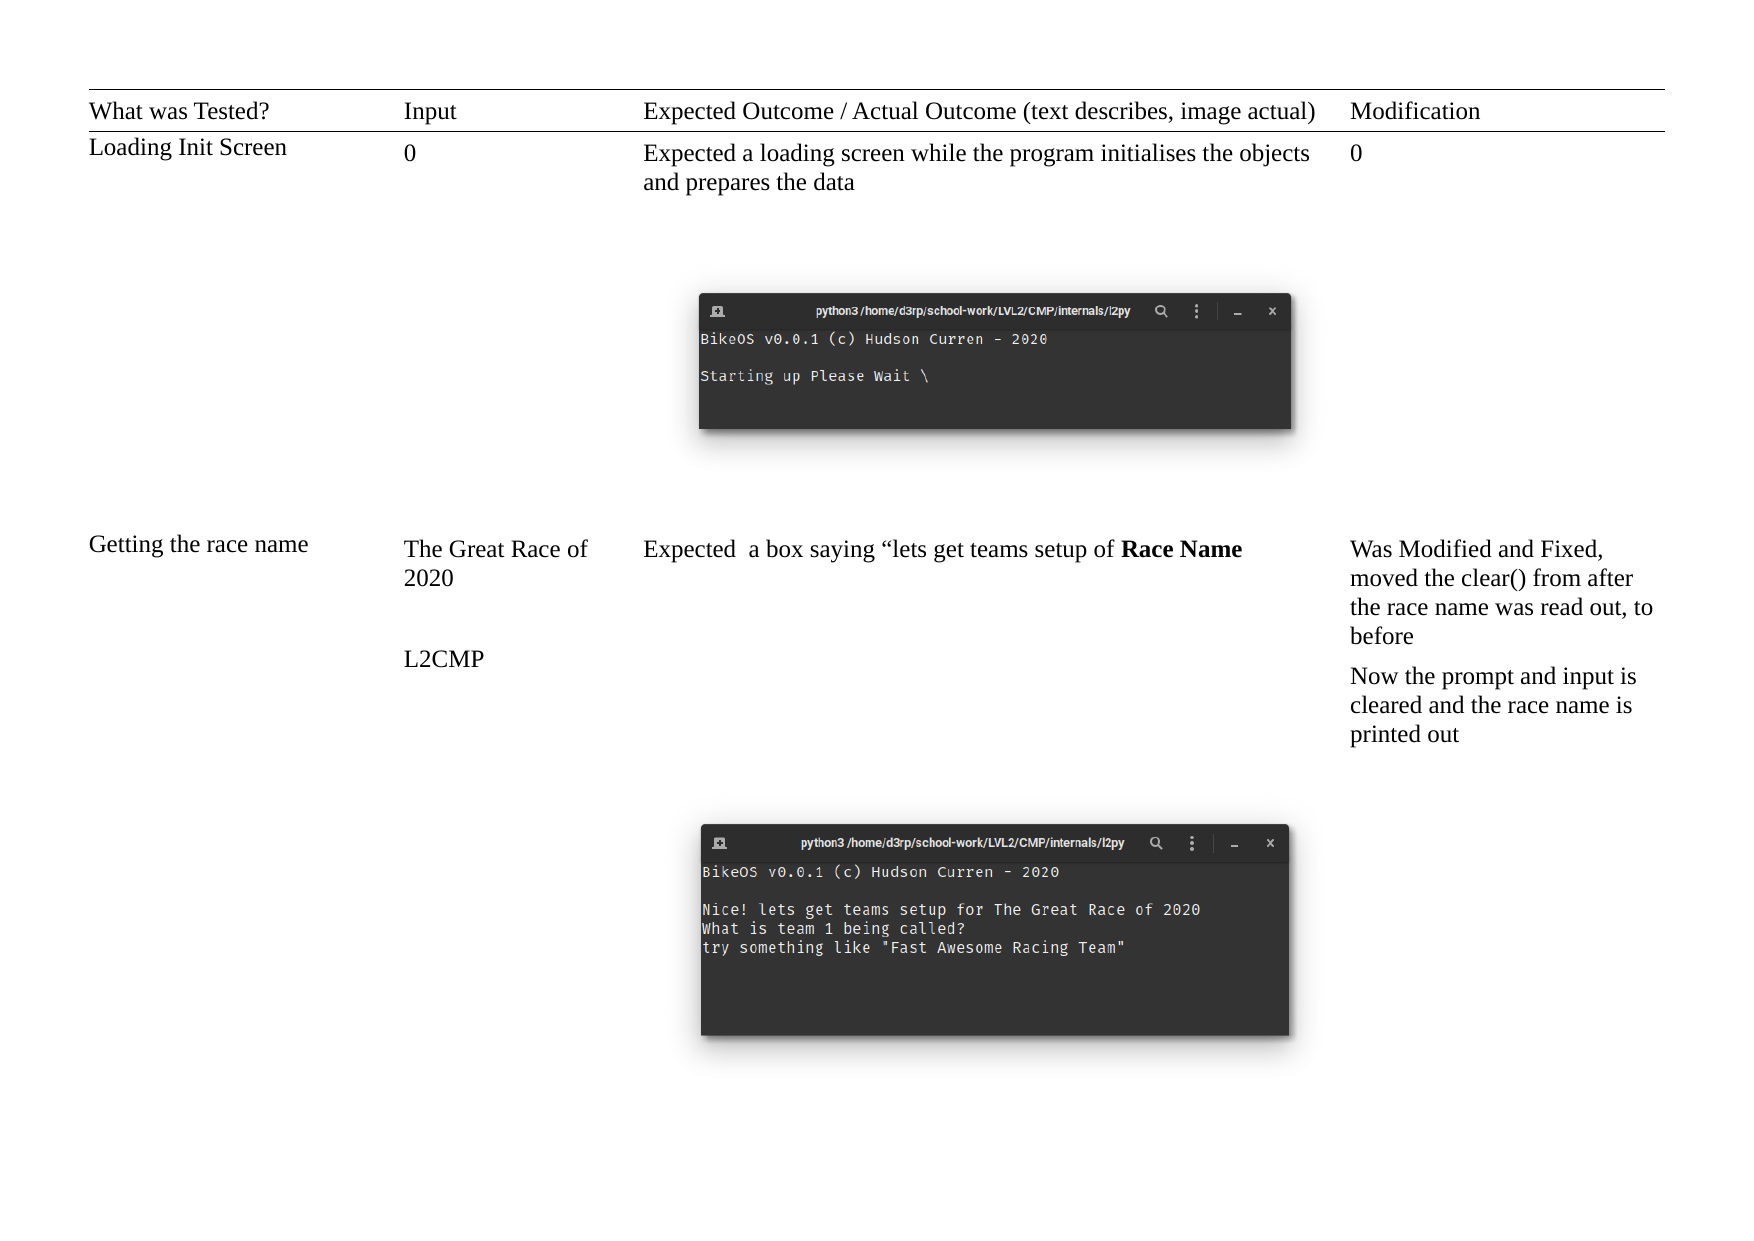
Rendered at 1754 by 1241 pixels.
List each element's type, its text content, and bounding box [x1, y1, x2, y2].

table_header Modification [1350, 90, 1665, 131]
picture [643, 242, 1350, 494]
table_cell Was Modified and Fixed, moved the clear() from after the race name was read out, to before Now the prompt and input is cleared and the race name is printed out [1350, 529, 1665, 1136]
table_cell [643, 1102, 1350, 1136]
table_header What was Tested? [89, 90, 404, 131]
table_cell The Great Race of 2020 L2CMP [404, 529, 643, 1136]
table_cell Loading Init Screen [89, 132, 404, 529]
table_cell 0 [404, 132, 643, 529]
table_cell Expected a loading screen while the program initialises the objects and prepares the data [643, 132, 1350, 242]
picture [643, 772, 1350, 1102]
table_header Input [404, 90, 643, 131]
table_cell [643, 494, 1350, 529]
table_cell Getting the race name [89, 529, 404, 1136]
table_cell Expected a box saying “lets get teams setup of Race Name [643, 529, 1350, 772]
table_cell 0 [1350, 132, 1665, 529]
table_header Expected Outcome / Actual Outcome (text describes, image actual) [643, 90, 1350, 131]
